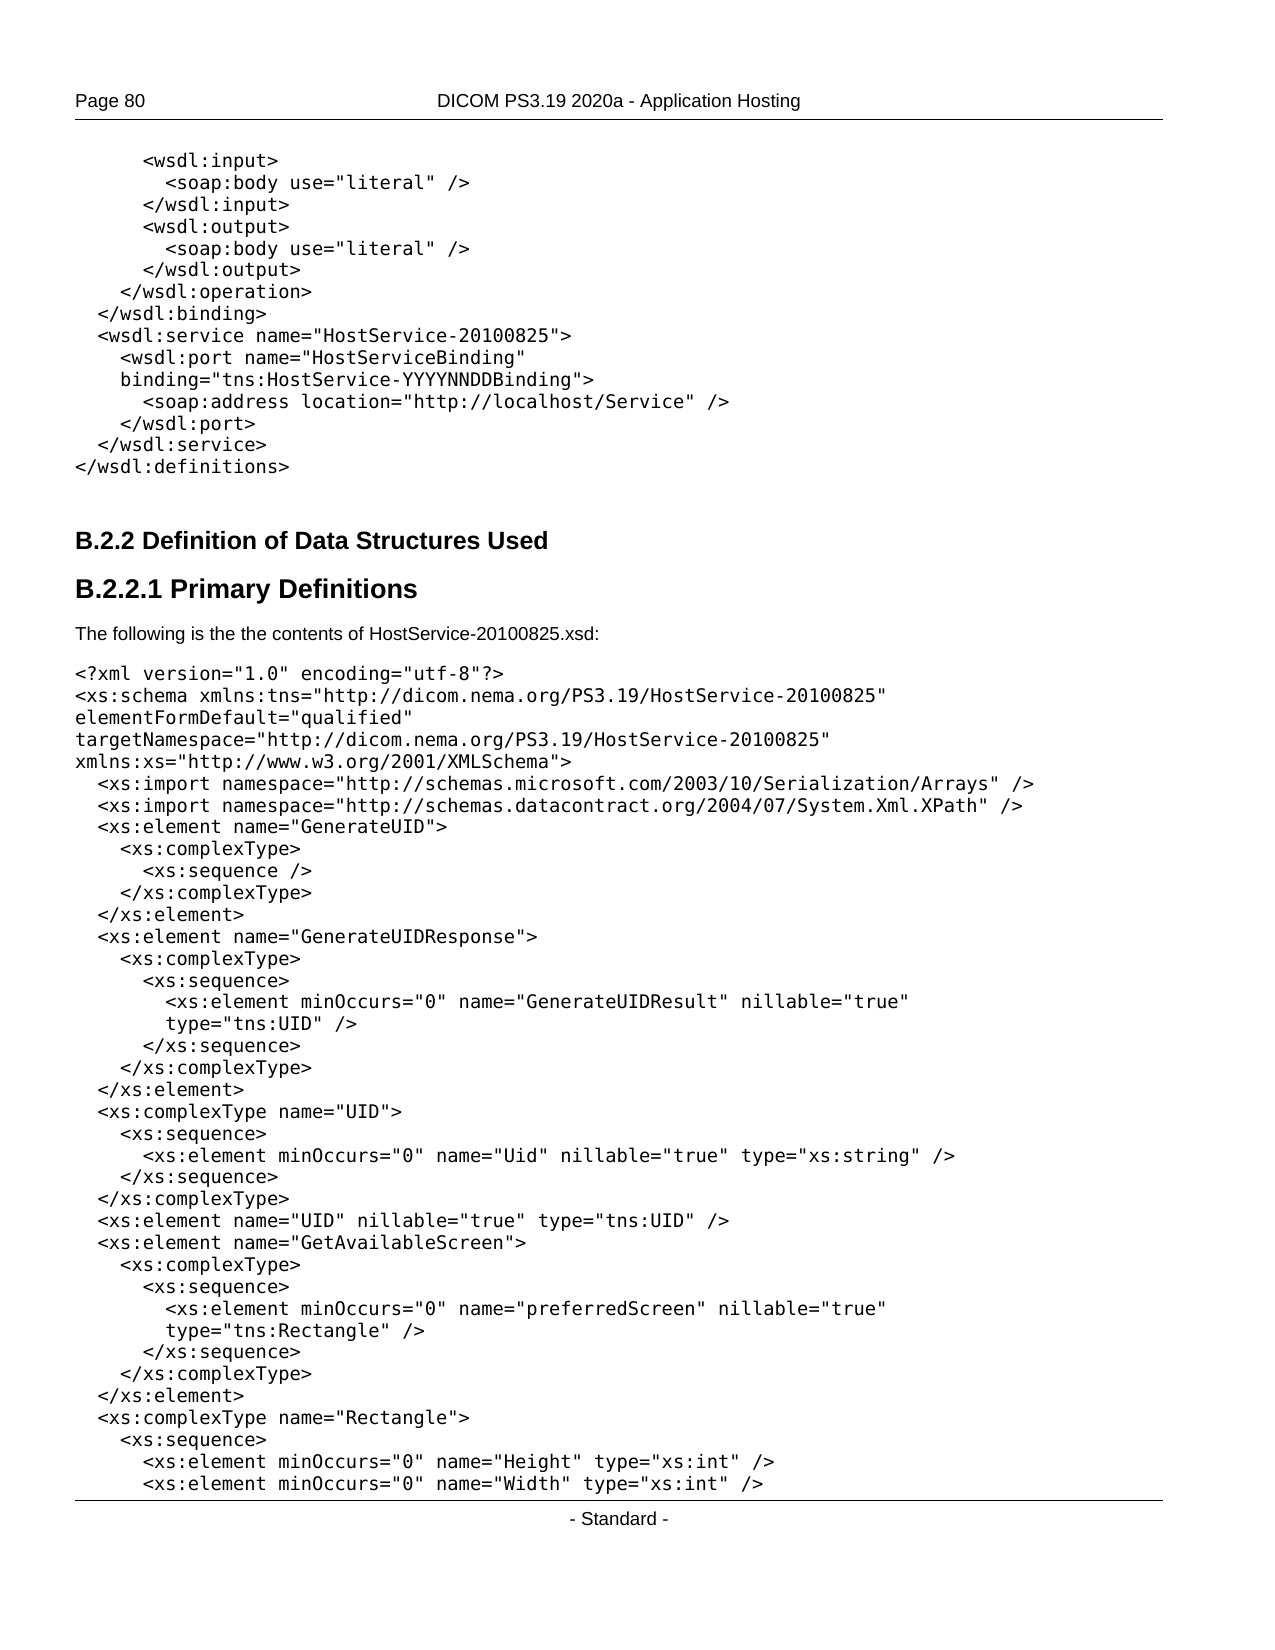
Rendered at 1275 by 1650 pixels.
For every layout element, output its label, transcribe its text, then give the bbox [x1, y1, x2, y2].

text The following is the the contents of HostService-20100825.xsd: [75, 623, 1162, 645]
text B.2.2 Definition of Data Structures Used [75, 526, 1162, 554]
text B.2.2.1 Primary Definitions [75, 573, 1162, 604]
text <wsdl:input> <soap:body use="literal" /> </wsdl:input> <wsdl:output> <soap:body use="literal" /> </wsdl:output> </wsdl:operation> </wsdl:binding> <wsdl:service name="HostService-20100825"> <wsdl:port name="HostServiceBinding" binding="tns:HostService-YYYYNNDDBinding"> <soap:address location="http://localhost/Service" /> </wsdl:port> </wsdl:service> </wsdl:definitions> [75, 150, 1162, 507]
text <?xml version="1.0" encoding="utf-8"?> <xs:schema xmlns:tns="http://dicom.nema.org/PS3.19/HostService-20100825" elementFormDefault="qualified" targetNamespace="http://dicom.nema.org/PS3.19/HostService-20100825" xmlns:xs="http://www.w3.org/2001/XMLSchema"> <xs:import namespace="http://schemas.microsoft.com/2003/10/Serialization/Arrays" /> <xs:import namespace="http://schemas.datacontract.org/2004/07/System.Xml.XPath" /> <xs:element name="GenerateUID"> <xs:complexType> <xs:sequence /> </xs:complexType> </xs:element> <xs:element name="GenerateUIDResponse"> <xs:complexType> <xs:sequence> <xs:element minOccurs="0" name="GenerateUIDResult" nillable="true" type="tns:UID" /> </xs:sequence> </xs:complexType> </xs:element> <xs:complexType name="UID"> <xs:sequence> <xs:element minOccurs="0" name="Uid" nillable="true" type="xs:string" /> </xs:sequence> </xs:complexType> <xs:element name="UID" nillable="true" type="tns:UID" /> <xs:element name="GetAvailableScreen"> <xs:complexType> <xs:sequence> <xs:element minOccurs="0" name="preferredScreen" nillable="true" type="tns:Rectangle" /> </xs:sequence> </xs:complexType> </xs:element> <xs:complexType name="Rectangle"> <xs:sequence> <xs:element minOccurs="0" name="Height" type="xs:int" /> <xs:element minOccurs="0" name="Width" type="xs:int" /> [75, 663, 1162, 1495]
